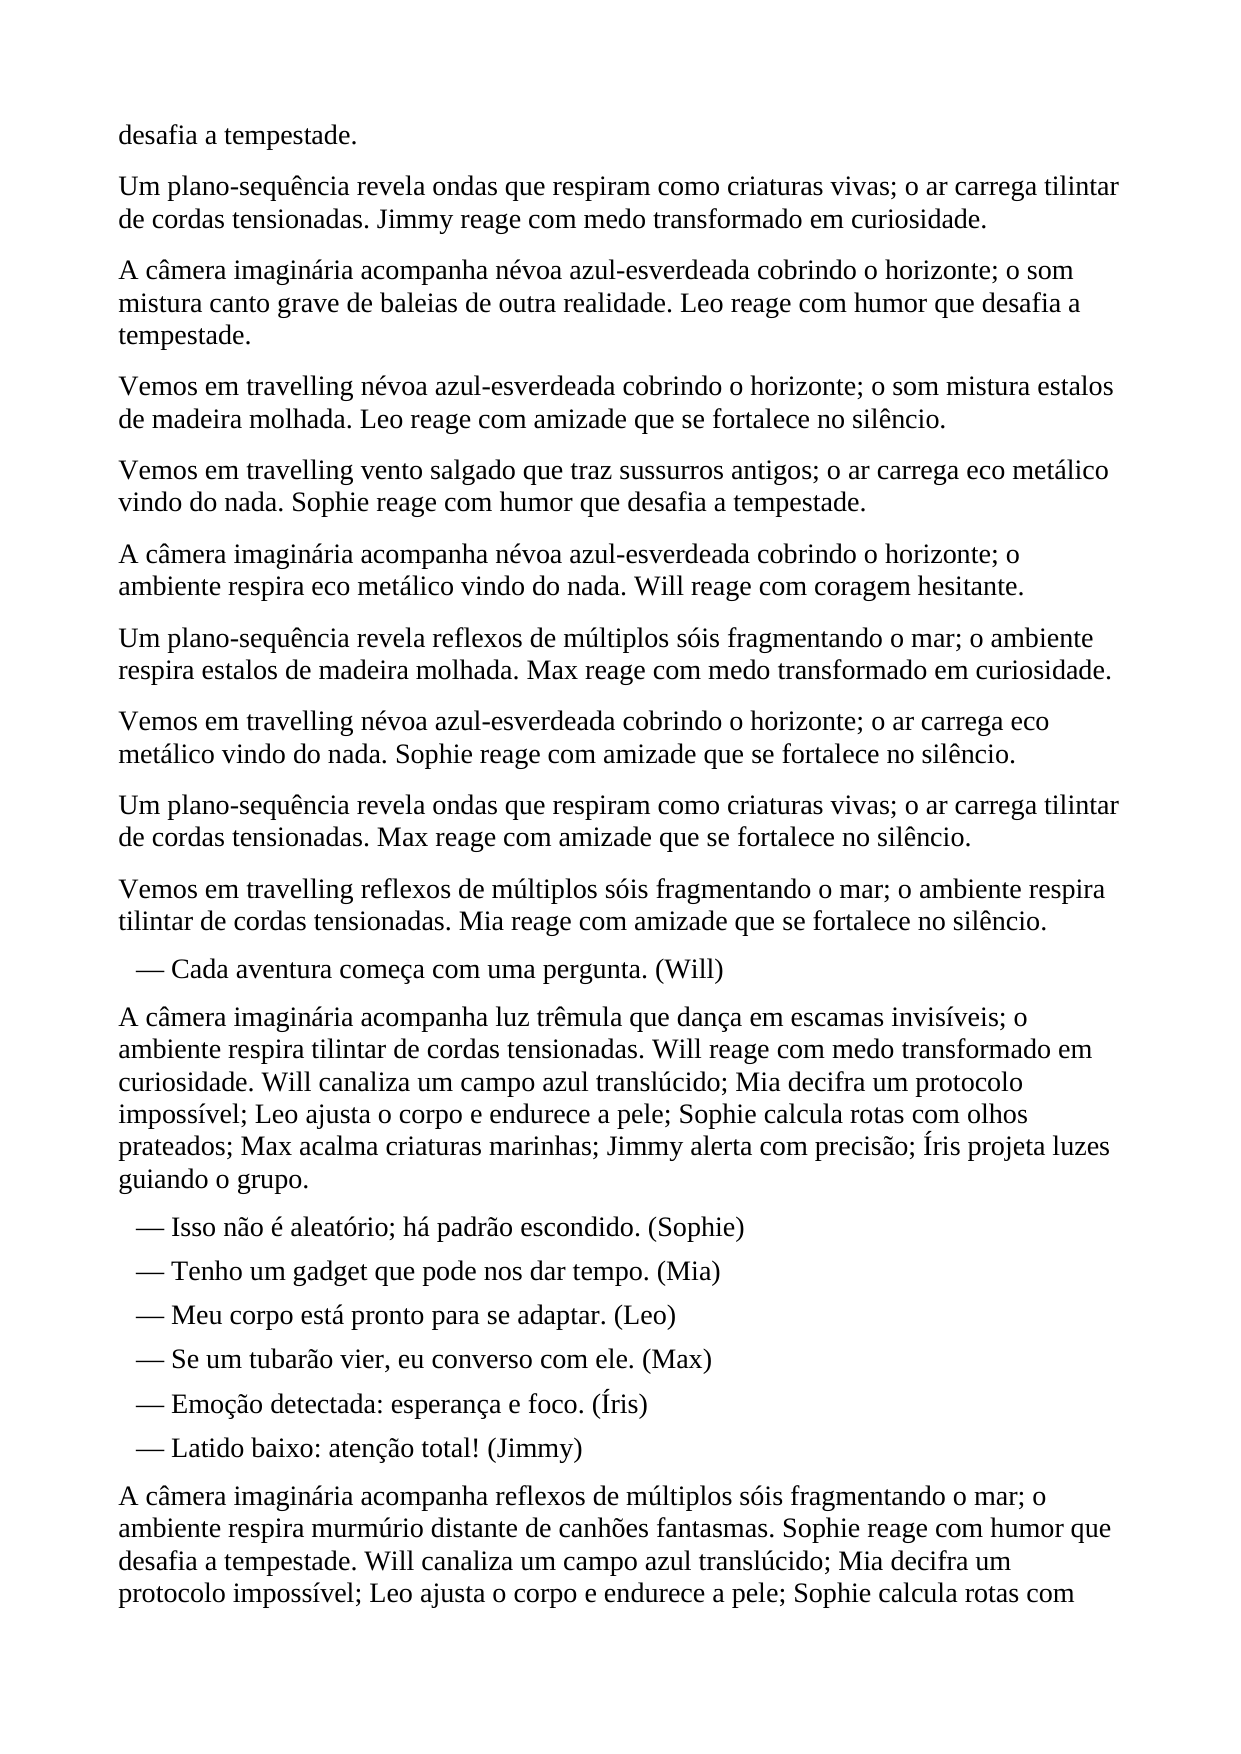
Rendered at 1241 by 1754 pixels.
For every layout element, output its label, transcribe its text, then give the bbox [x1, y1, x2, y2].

text Vemos em travelling névoa azul-esverdeada cobrindo o horizonte; o som mistura estalos de madeira molhada. Leo reage com amizade que se fortalece no silêncio. [118, 369, 1122, 434]
text Vemos em travelling vento salgado que traz sussurros antigos; o ar carrega eco metálico vindo do nada. Sophie reage com humor que desafia a tempestade. [118, 453, 1122, 518]
text — Meu corpo está pronto para se adaptar. (Leo) [118, 1298, 1122, 1331]
text — Se um tubarão vier, eu converso com ele. (Max) [118, 1342, 1122, 1375]
text Um plano-sequência revela ondas que respiram como criaturas vivas; o ar carrega tilintar de cordas tensionadas. Max reage com amizade que se fortalece no silêncio. [118, 788, 1122, 853]
text A câmera imaginária acompanha reflexos de múltiplos sóis fragmentando o mar; o ambiente respira murmúrio distante de canhões fantasmas. Sophie reage com humor que desafia a tempestade. Will canaliza um campo azul translúcido; Mia decifra um protocolo impossível; Leo ajusta o corpo e endurece a pele; Sophie calcula rotas com [118, 1479, 1122, 1608]
text Um plano-sequência revela reflexos de múltiplos sóis fragmentando o mar; o ambiente respira estalos de madeira molhada. Max reage com medo transformado em curiosidade. [118, 621, 1122, 685]
text Vemos em travelling reflexos de múltiplos sóis fragmentando o mar; o ambiente respira tilintar de cordas tensionadas. Mia reage com amizade que se fortalece no silêncio. [118, 872, 1122, 937]
text desafia a tempestade. [118, 118, 1122, 151]
text — Tenho um gadget que pode nos dar tempo. (Mia) [118, 1254, 1122, 1286]
text Um plano-sequência revela ondas que respiram como criaturas vivas; o ar carrega tilintar de cordas tensionadas. Jimmy reage com medo transformado em curiosidade. [118, 169, 1122, 234]
text — Emoção detectada: esperança e foco. (Íris) [118, 1387, 1122, 1419]
text Vemos em travelling névoa azul-esverdeada cobrindo o horizonte; o ar carrega eco metálico vindo do nada. Sophie reage com amizade que se fortalece no silêncio. [118, 704, 1122, 769]
text — Cada aventura começa com uma pergunta. (Will) [118, 952, 1122, 984]
text — Isso não é aleatório; há padrão escondido. (Sophie) [118, 1210, 1122, 1242]
text A câmera imaginária acompanha luz trêmula que dança em escamas invisíveis; o ambiente respira tilintar de cordas tensionadas. Will reage com medo transformado em curiosidade. Will canaliza um campo azul translúcido; Mia decifra um protocolo impossível; Leo ajusta o corpo e endurece a pele; Sophie calcula rotas com olhos prateados; Max acalma criaturas marinhas; Jimmy alerta com precisão; Íris projeta luzes guiando o grupo. [118, 1000, 1122, 1194]
text A câmera imaginária acompanha névoa azul-esverdeada cobrindo o horizonte; o som mistura canto grave de baleias de outra realidade. Leo reage com humor que desafia a tempestade. [118, 253, 1122, 350]
text — Latido baixo: atenção total! (Jimmy) [118, 1431, 1122, 1463]
text A câmera imaginária acompanha névoa azul-esverdeada cobrindo o horizonte; o ambiente respira eco metálico vindo do nada. Will reage com coragem hesitante. [118, 537, 1122, 602]
